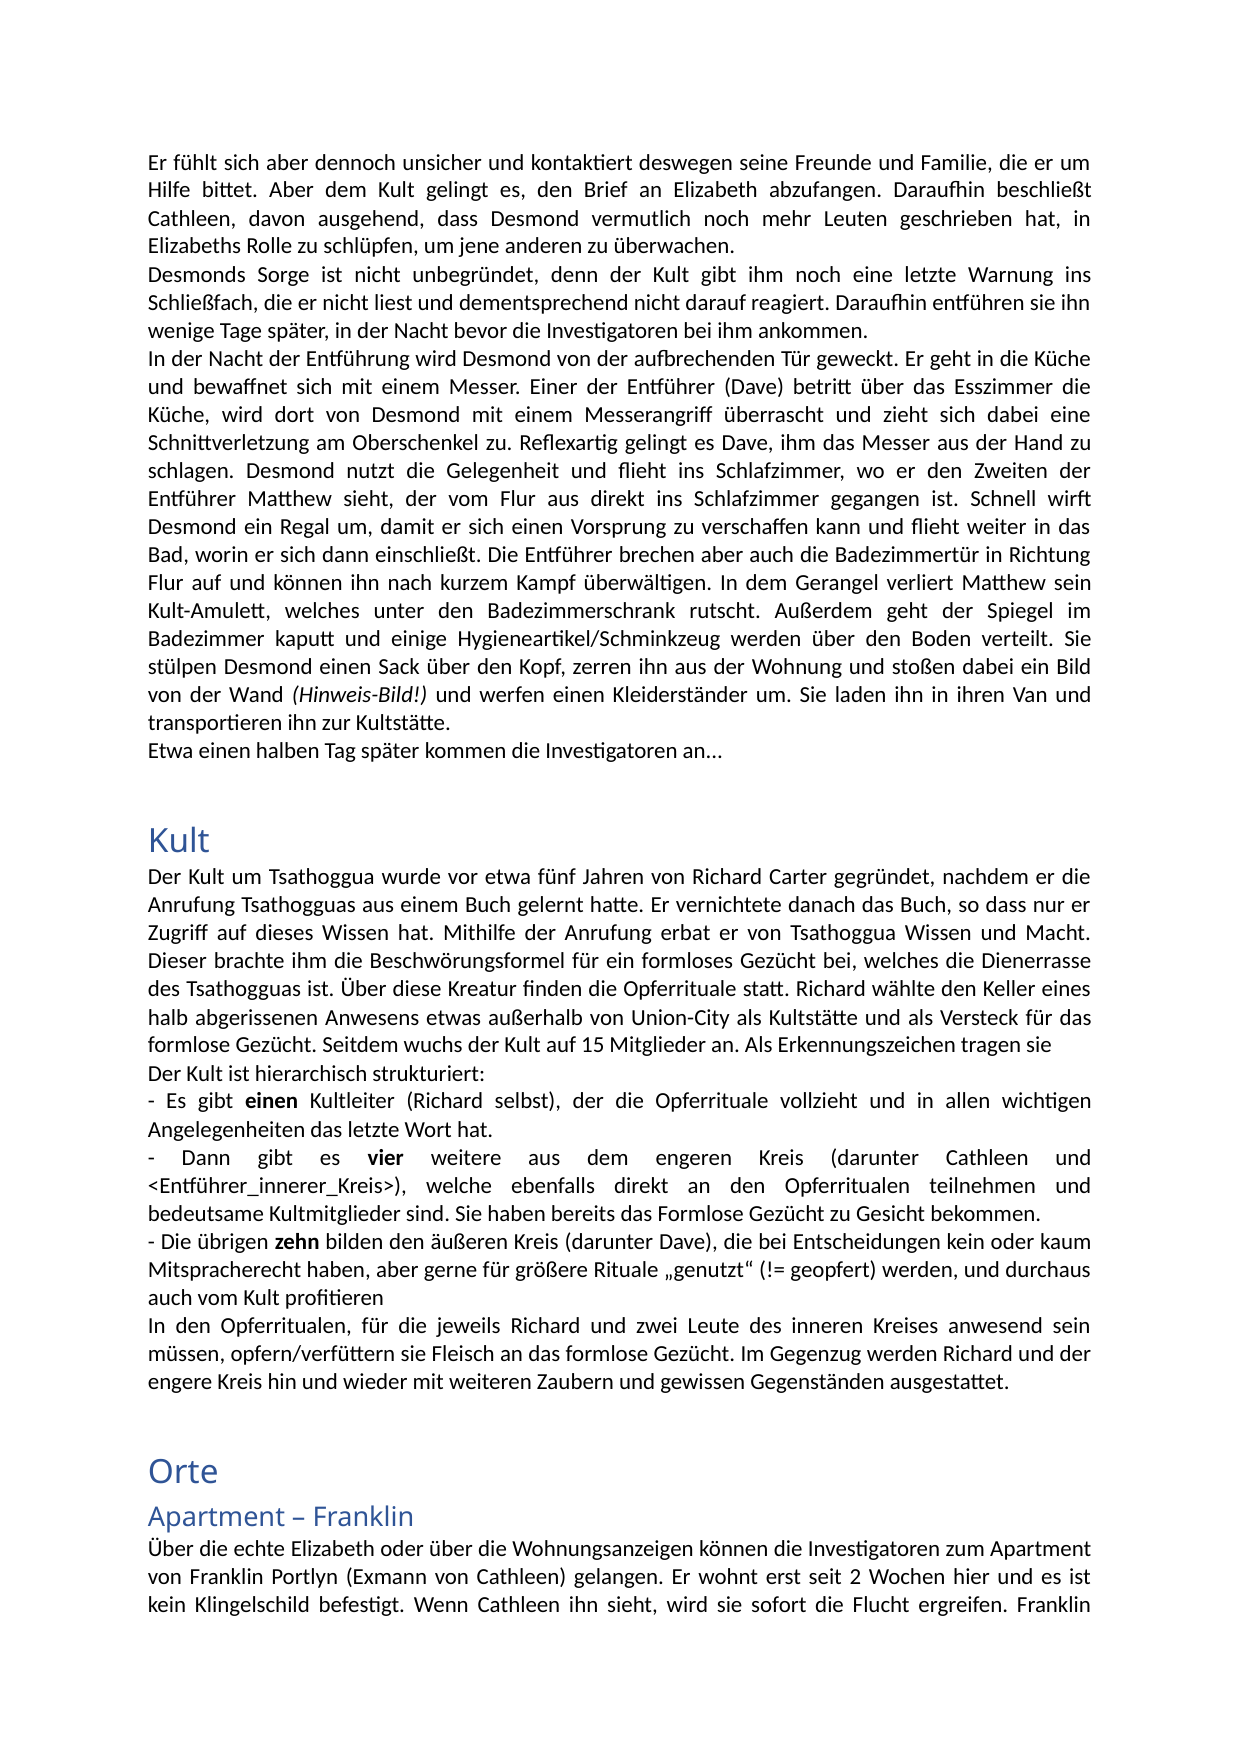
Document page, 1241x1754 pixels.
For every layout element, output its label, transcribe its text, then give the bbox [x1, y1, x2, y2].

text Der Kult ist hierarchisch strukturiert: [148, 1059, 1093, 1087]
subtitle Orte [148, 1448, 1093, 1493]
text - Es gibt einen Kultleiter (Richard selbst), der die Opferrituale vollzieht und in allen wichtigen Angelegenheiten das letzte Wort hat. [148, 1087, 1093, 1143]
text Über die echte Elizabeth oder über die Wohnungsanzeigen können die Investigatoren zum Apartment von Franklin Portlyn (Exmann von Cathleen) gelangen. Er wohnt erst seit 2 Wochen hier und es ist kein Klingelschild befestigt. Wenn Cathleen ihn sieht, wird sie sofort die Flucht ergreifen. Franklin [148, 1534, 1093, 1618]
text - Die übrigen zehn bilden den äußeren Kreis (darunter Dave), die bei Entscheidungen kein oder kaum Mitspracherecht haben, aber gerne für größere Rituale „genutzt“ (!= geopfert) werden, und durchaus auch vom Kult profitieren [148, 1227, 1093, 1311]
text Desmonds Sorge ist nicht unbegründet, denn der Kult gibt ihm noch eine letzte Warnung ins Schließfach, die er nicht liest und dementsprechend nicht darauf reagiert. Daraufhin entführen sie ihn wenige Tage später, in der Nacht bevor die Investigatoren bei ihm ankommen. [148, 260, 1093, 344]
text In der Nacht der Entführung wird Desmond von der aufbrechenden Tür geweckt. Er geht in die Küche und bewaffnet sich mit einem Messer. Einer der Entführer (Dave) betritt über das Esszimmer die Küche, wird dort von Desmond mit einem Messerangriff überrascht und zieht sich dabei eine Schnittverletzung am Oberschenkel zu. Reflexartig gelingt es Dave, ihm das Messer aus der Hand zu schlagen. Desmond nutzt die Gelegenheit und flieht ins Schlafzimmer, wo er den Zweiten der Entführer Matthew sieht, der vom Flur aus direkt ins Schlafzimmer gegangen ist. Schnell wirft Desmond ein Regal um, damit er sich einen Vorsprung zu verschaffen kann und flieht weiter in das Bad, worin er sich dann einschließt. Die Entführer brechen aber auch die Badezimmertür in Richtung Flur auf und können ihn nach kurzem Kampf überwältigen. In dem Gerangel verliert Matthew sein Kult-Amulett, welches unter den Badezimmerschrank rutscht. Außerdem geht der Spiegel im Badezimmer kaputt und einige Hygieneartikel/Schminkzeug werden über den Boden verteilt. Sie stülpen Desmond einen Sack über den Kopf, zerren ihn aus der Wohnung und stoßen dabei ein Bild von der Wand (Hinweis-Bild!) und werfen einen Kleiderständer um. Sie laden ihn in ihren Van und transportieren ihn zur Kultstätte. [148, 344, 1093, 736]
text Er fühlt sich aber dennoch unsicher und kontaktiert deswegen seine Freunde und Familie, die er um Hilfe bittet. Aber dem Kult gelingt es, den Brief an Elizabeth abzufangen. Daraufhin beschließt Cathleen, davon ausgehend, dass Desmond vermutlich noch mehr Leuten geschrieben hat, in Elizabeths Rolle zu schlüpfen, um jene anderen zu überwachen. [148, 148, 1093, 260]
subtitle Kult [148, 817, 1093, 862]
text - Dann gibt es vier weitere aus dem engeren Kreis (darunter Cathleen und <Entführer_innerer_Kreis>), welche ebenfalls direkt an den Opferritualen teilnehmen und bedeutsame Kultmitglieder sind. Sie haben bereits das Formlose Gezücht zu Gesicht bekommen. [148, 1143, 1093, 1227]
text In den Opferritualen, für die jeweils Richard und zwei Leute des inneren Kreises anwesend sein müssen, opfern/verfüttern sie Fleisch an das formlose Gezücht. Im Gegenzug werden Richard und der engere Kreis hin und wieder mit weiteren Zaubern und gewissen Gegenständen ausgestattet. [148, 1311, 1093, 1395]
text Etwa einen halben Tag später kommen die Investigatoren an... [148, 736, 1093, 764]
text Der Kult um Tsathoggua wurde vor etwa fünf Jahren von Richard Carter gegründet, nachdem er die Anrufung Tsathogguas aus einem Buch gelernt hatte. Er vernichtete danach das Buch, so dass nur er Zugriff auf dieses Wissen hat. Mithilfe der Anrufung erbat er von Tsathoggua Wissen und Macht. Dieser brachte ihm die Beschwörungsformel für ein formloses Gezücht bei, welches die Dienerrasse des Tsathogguas ist. Über diese Kreatur finden die Opferrituale statt. Richard wählte den Keller eines halb abgerissenen Anwesens etwas außerhalb von Union-City als Kultstätte und als Versteck für das formlose Gezücht. Seitdem wuchs der Kult auf 15 Mitglieder an. Als Erkennungszeichen tragen sie [148, 862, 1093, 1059]
subtitle Apartment – Franklin [148, 1497, 1093, 1534]
